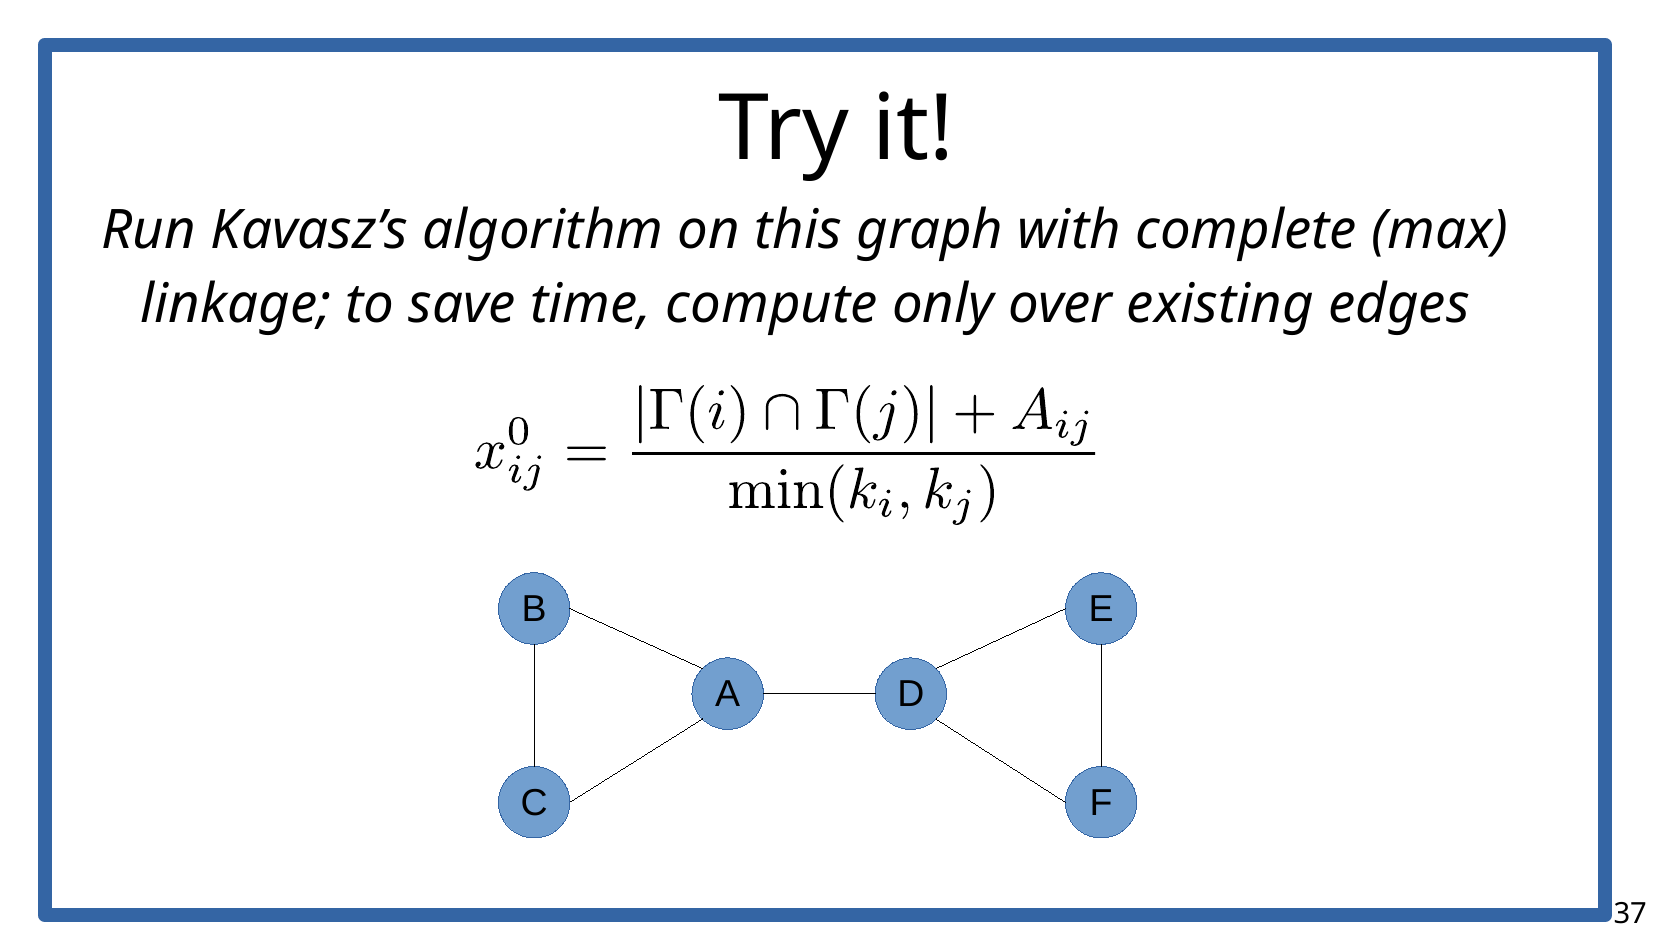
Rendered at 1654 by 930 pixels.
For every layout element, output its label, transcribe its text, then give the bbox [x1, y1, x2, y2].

text_box [473, 385, 1096, 526]
text_box A [691, 657, 764, 730]
list Run Kavasz’s algorithm on this graph with complete (max) linkage; to save time, compute only over existing edges [82, 189, 1531, 376]
title Try it! [547, 59, 1126, 189]
text_box F [1065, 766, 1137, 838]
text_box C [498, 766, 570, 838]
text_box D [875, 657, 947, 730]
text_box E [1065, 572, 1137, 645]
text_box B [498, 572, 570, 645]
